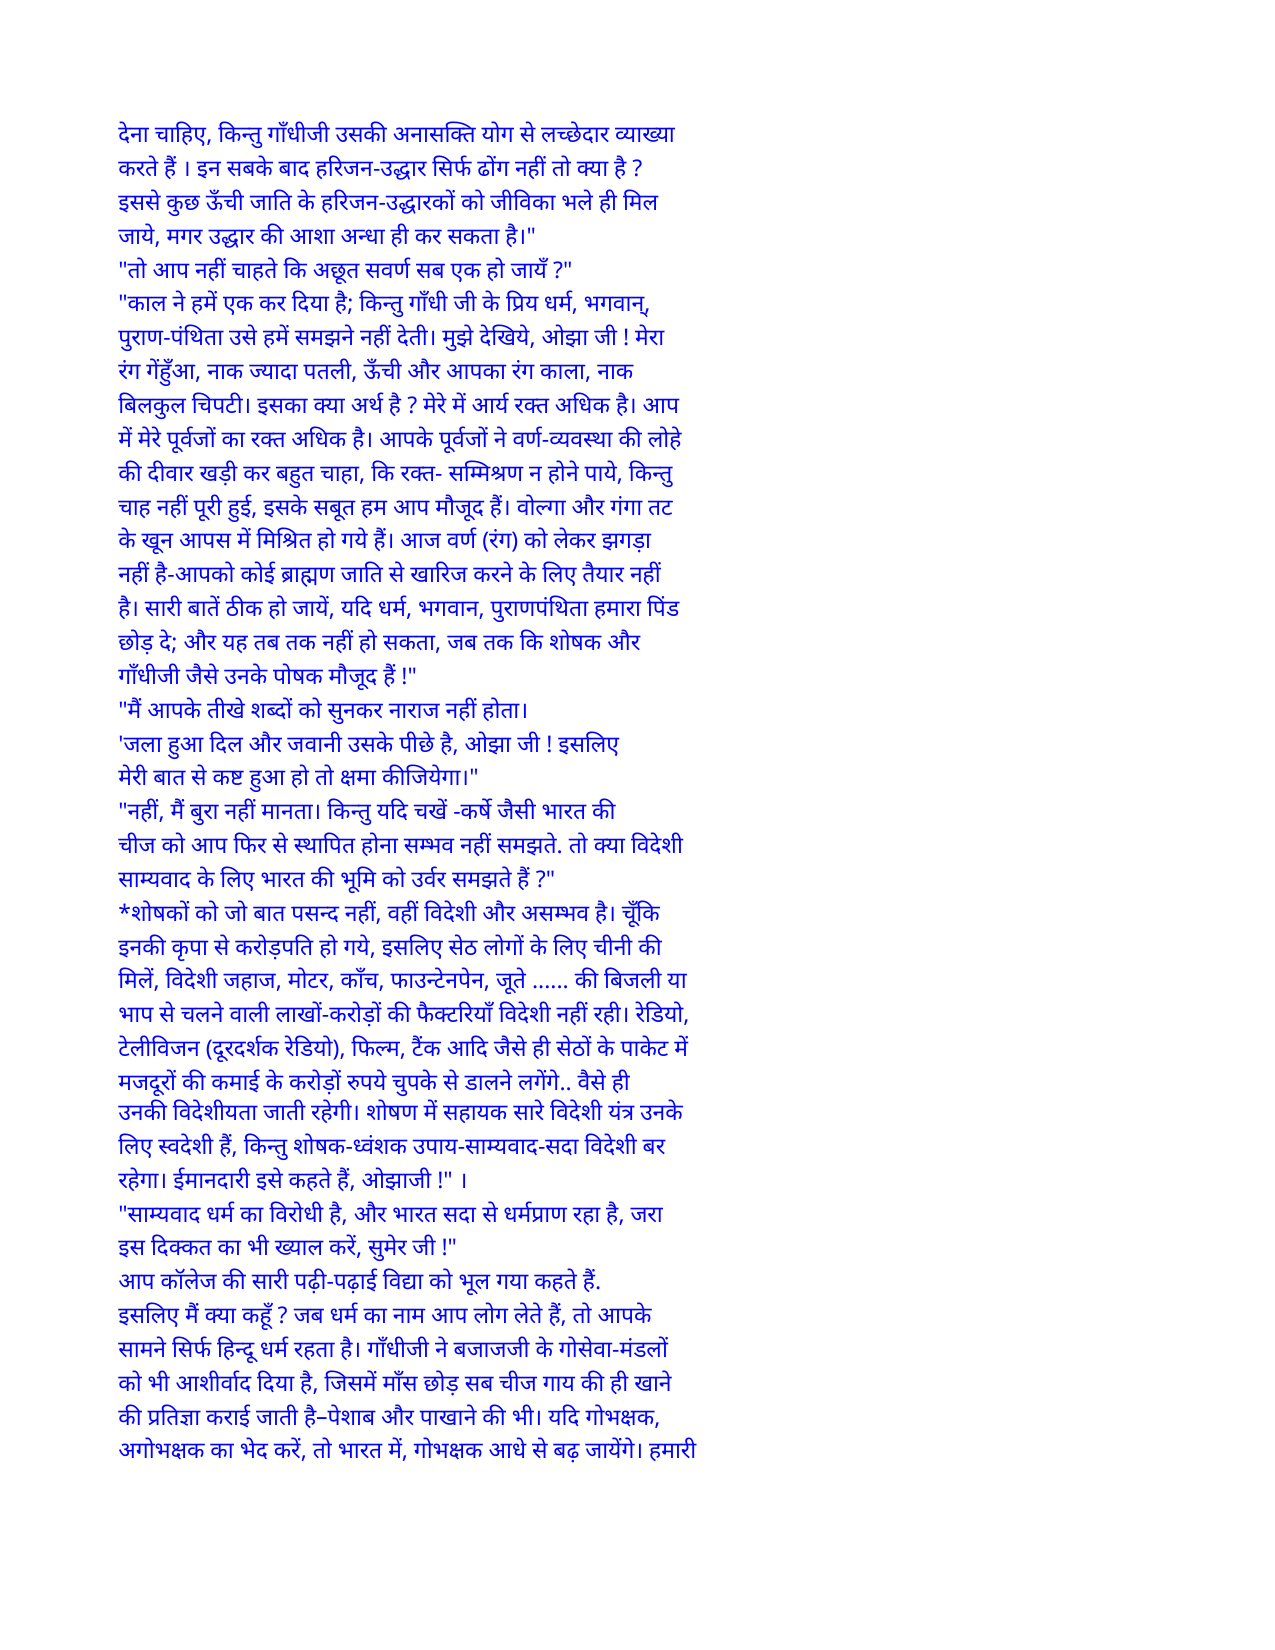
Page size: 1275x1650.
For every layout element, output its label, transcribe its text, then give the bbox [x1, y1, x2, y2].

text मजदूरों की कमाई के करोड़ों रुपये चुपके से डालने लगेंगे.. वैसे ही [118, 1066, 1157, 1100]
text इससे कुछ ऊँची जाति के हरिजन-उद्धारकों को जीविका भले ही मिल [118, 186, 1157, 220]
text को भी आशीर्वाद दिया है, जिसमें माँस छोड़ सब चीज गाय की ही खाने [118, 1367, 1157, 1401]
text में मेरे पूर्वजों का रक्त अधिक है। आपके पूर्वजों ने वर्ण-व्यवस्था की लोहे [118, 423, 1157, 457]
text बिलकुल चिपटी। इसका क्या अर्थ है ? मेरे में आर्य रक्त अधिक है। आप [118, 389, 1157, 423]
text है। सारी बातें ठीक हो जायें, यदि धर्म, भगवान, पुराणपंथिता हमारा पिंड [118, 592, 1157, 626]
text की दीवार खड़ी कर बहुत चाहा, कि रक्त- सम्मिश्रण न होने पाये, किन्तु [118, 457, 1157, 491]
text लिए स्वदेशी हैं, किन्तु शोषक-ध्वंशक उपाय-साम्यवाद-सदा विदेशी बर [118, 1130, 1157, 1164]
text "तो आप नहीं चाहते कि अछूत सवर्ण सब एक हो जायँ ?" [118, 253, 1157, 287]
text इनकी कृपा से करोड़पति हो गये, इसलिए सेठ लोगों के लिए चीनी की [118, 931, 1157, 964]
text जाये, मगर उद्धार की आशा अन्धा ही कर सकता है।" [118, 220, 1157, 253]
text टेलीविजन (दूरदर्शक रेडियो), फिल्म, टैंक आदि जैसे ही सेठों के पाकेट में [118, 1032, 1157, 1066]
text नहीं है-आपको कोई ब्राह्मण जाति से खारिज करने के लिए तैयार नहीं [118, 558, 1157, 592]
text पुराण-पंथिता उसे हमें समझने नहीं देती। मुझे देखिये, ओझा जी ! मेरा [118, 321, 1157, 355]
text "नहीं, मैं बुरा नहीं मानता। किन्तु यदि चखें -कर्षे जैसी भारत की [118, 795, 1157, 829]
text गाँधीजी जैसे उनके पोषक मौजूद हैं !" [118, 660, 1157, 694]
text अगोभक्षक का भेद करें, तो भारत में, गोभक्षक आधे से बढ़ जायेंगे। हमारी [118, 1434, 1157, 1468]
text रहेगा। ईमानदारी इसे कहते हैं, ओझाजी !" । [118, 1164, 1157, 1197]
text "साम्यवाद धर्म का विरोधी है, और भारत सदा से धर्मप्राण रहा है, जरा [118, 1197, 1157, 1231]
text सामने सिर्फ हिन्दू धर्म रहता है। गाँधीजी ने बजाजजी के गोसेवा-मंडलों [118, 1333, 1157, 1367]
text की प्रतिज्ञा कराई जाती है–पेशाब और पाखाने की भी। यदि गोभक्षक, [118, 1401, 1157, 1434]
text मिलें, विदेशी जहाज, मोटर, काँच, फाउन्टेनपेन, जूते ...... की बिजली या [118, 964, 1157, 998]
text इसलिए मैं क्या कहूँ ? जब धर्म का नाम आप लोग लेते हैं, तो आपके [118, 1299, 1157, 1333]
text रंग गेंहुँआ, नाक ज्यादा पतली, ऊँची और आपका रंग काला, नाक [118, 355, 1157, 389]
text इस दिक्कत का भी ख्याल करें, सुमेर जी !" [118, 1231, 1157, 1265]
text 'जला हुआ दिल और जवानी उसके पीछे है, ओझा जी ! इसलिए [118, 727, 1157, 761]
text के खून आपस में मिश्रित हो गये हैं। आज वर्ण (रंग) को लेकर झगड़ा [118, 524, 1157, 558]
text चीज को आप फिर से स्थापित होना सम्भव नहीं समझते. तो क्या विदेशी [118, 829, 1157, 863]
text छोड़ दे; और यह तब तक नहीं हो सकता, जब तक कि शोषक और [118, 626, 1157, 660]
text *शोषकों को जो बात पसन्द नहीं, वहीं विदेशी और असम्भव है। चूँकि [118, 897, 1157, 931]
text साम्यवाद के लिए भारत की भूमि को उर्वर समझते हैं ?" [118, 863, 1157, 897]
text "मैं आपके तीखे शब्दों को सुनकर नाराज नहीं होता। [118, 694, 1157, 727]
text आप कॉलेज की सारी पढ़ी-पढ़ाई विद्या को भूल गया कहते हैं. [118, 1265, 1157, 1299]
text भाप से चलने वाली लाखों-करोड़ों की फैक्टरियाँ विदेशी नहीं रही। रेडियो, [118, 998, 1157, 1032]
text करते हैं । इन सबके बाद हरिजन-उद्धार सिर्फ ढोंग नहीं तो क्या है ? [118, 152, 1157, 186]
text उनकी विदेशीयता जाती रहेगी। शोषण में सहायक सारे विदेशी यंत्र उनके [118, 1100, 1157, 1130]
text "काल ने हमें एक कर दिया है; किन्तु गाँधी जी के प्रिय धर्म, भगवान्, [118, 287, 1157, 321]
text मेरी बात से कष्ट हुआ हो तो क्षमा कीजियेगा।" [118, 761, 1157, 795]
text देना चाहिए, किन्तु गाँधीजी उसकी अनासक्ति योग से लच्छेदार व्याख्या [118, 118, 1157, 152]
text चाह नहीं पूरी हुई, इसके सबूत हम आप मौजूद हैं। वोल्गा और गंगा तट [118, 491, 1157, 524]
